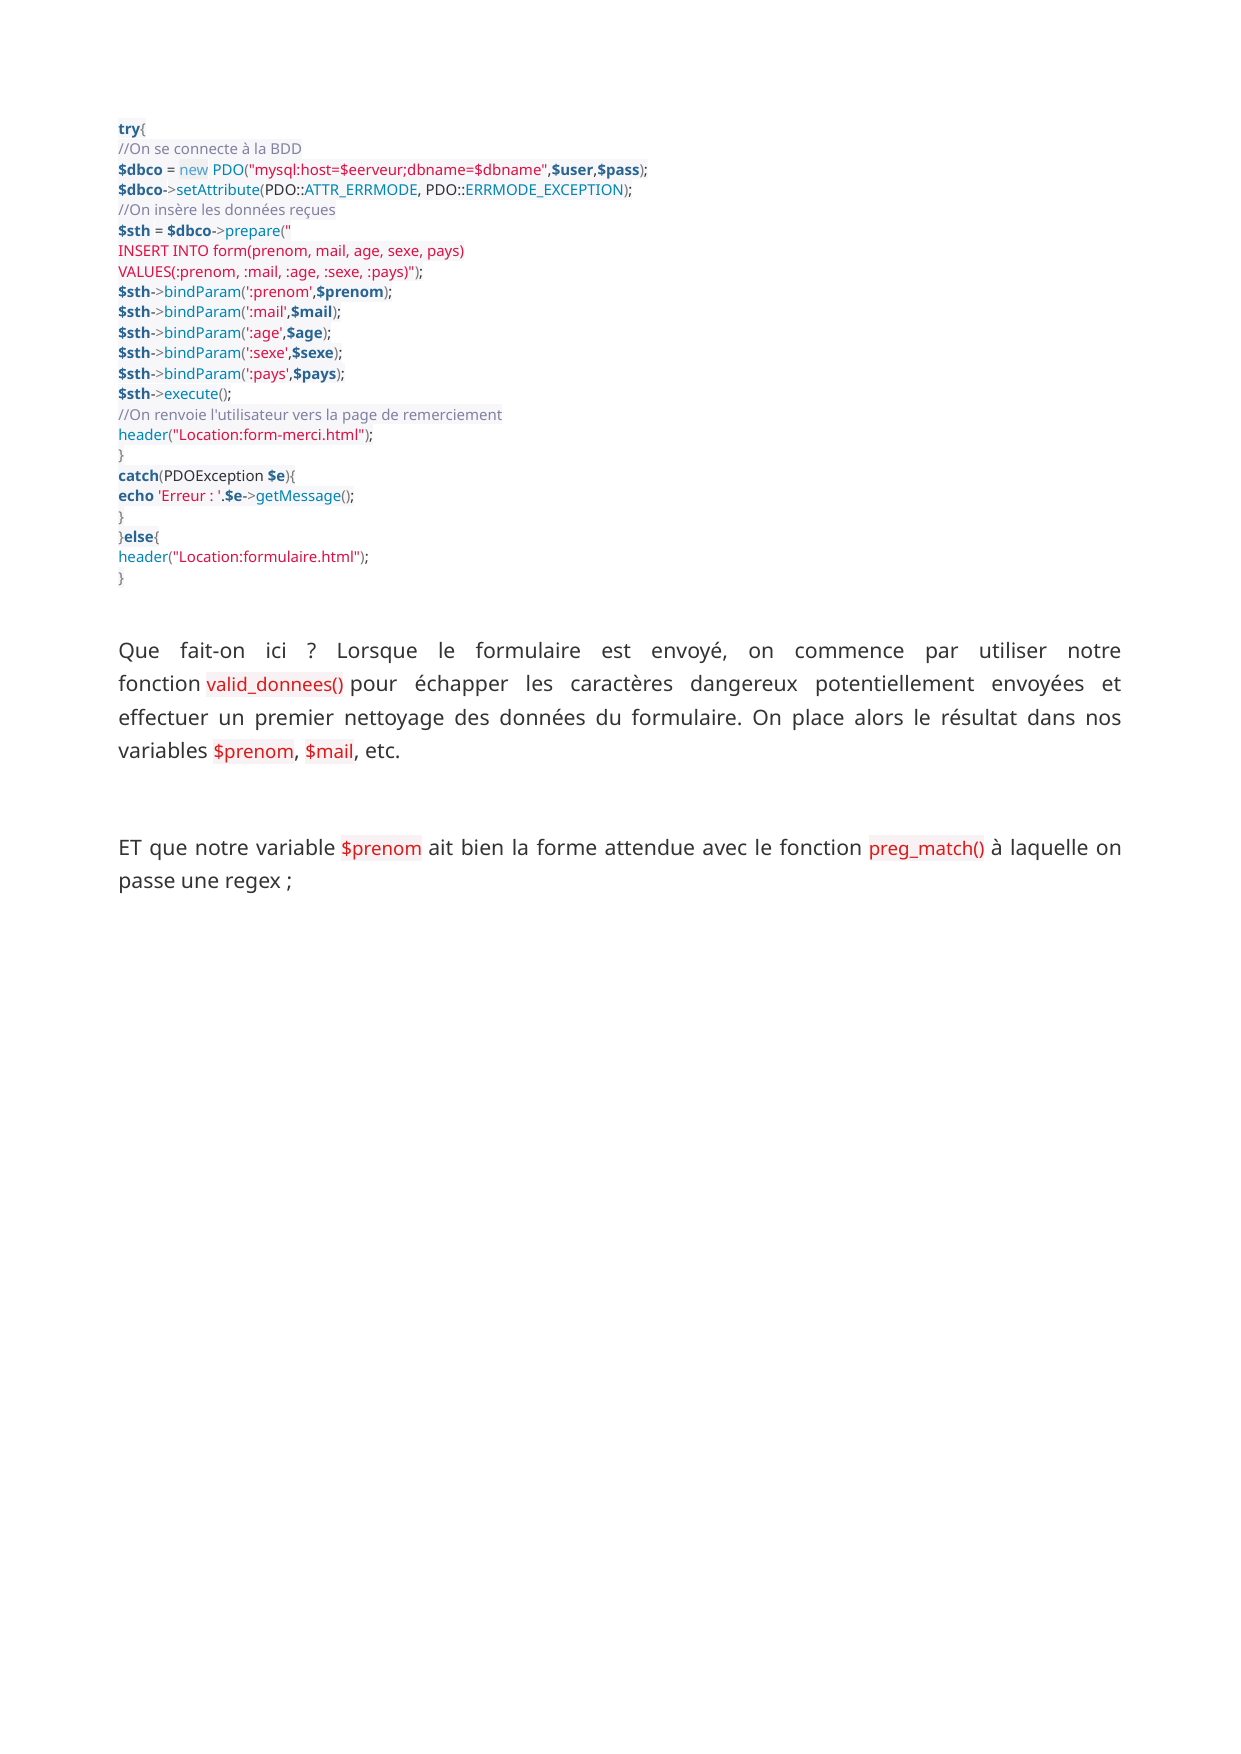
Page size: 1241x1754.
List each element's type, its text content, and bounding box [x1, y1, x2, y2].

text } [118, 506, 1122, 526]
text header("Location:formulaire.html"); [118, 547, 1122, 567]
text VALUES(:prenom, :mail, :age, :sexe, :pays)"); [118, 261, 1122, 281]
text $dbco->setAttribute(PDO::ATTR_ERRMODE, PDO::ERRMODE_EXCEPTION); [118, 179, 1122, 200]
picture [346, 184, 352, 195]
text //On renvoie l'utilisateur vers la page de remerciement [118, 404, 1122, 424]
picture [330, 184, 335, 195]
text $dbco = new PDO("mysql:host=$eerveur;dbname=$dbname",$user,$pass); [118, 159, 1122, 179]
picture [474, 184, 479, 195]
text ET que notre variable $prenom ait bien la forme attendue avec le fonction preg_match() à laquelle on passe une regex ; [118, 832, 1122, 895]
text catch(PDOException $e){ [118, 465, 1122, 486]
text try{ [118, 118, 1122, 138]
text INSERT INTO form(prenom, mail, age, sexe, pays) [118, 241, 1122, 261]
text header("Location:form-merci.html"); [118, 424, 1122, 445]
text Que fait-on ici ? Lorsque le formulaire est envoyé, on commence par utiliser notre fonction valid_donnees() pour échapper les caractères dangereux potentiellement envoyées et effectuer un premier nettoyage des données du formulaire. On place alors le résultat dans nos variables $prenom, $mail, etc. [118, 635, 1122, 765]
text }else{ [118, 526, 1122, 547]
text $sth->bindParam(':prenom',$prenom); [118, 281, 1122, 302]
text $sth = $dbco->prepare(" [118, 220, 1122, 241]
text $sth->bindParam(':pays',$pays); [118, 363, 1122, 383]
text } [118, 567, 1122, 588]
text //On se connecte à la BDD [118, 138, 1122, 159]
text echo 'Erreur : '.$e->getMessage(); [118, 486, 1122, 506]
picture [570, 184, 576, 195]
picture [313, 184, 324, 195]
picture [484, 184, 488, 195]
text $sth->bindParam(':age',$age); [118, 322, 1122, 343]
text //On insère les données reçues [118, 200, 1122, 220]
text $sth->execute(); [118, 383, 1122, 404]
text $sth->bindParam(':mail',$mail); [118, 302, 1122, 322]
text $sth->bindParam(':sexe',$sexe); [118, 343, 1122, 363]
text } [118, 445, 1122, 465]
